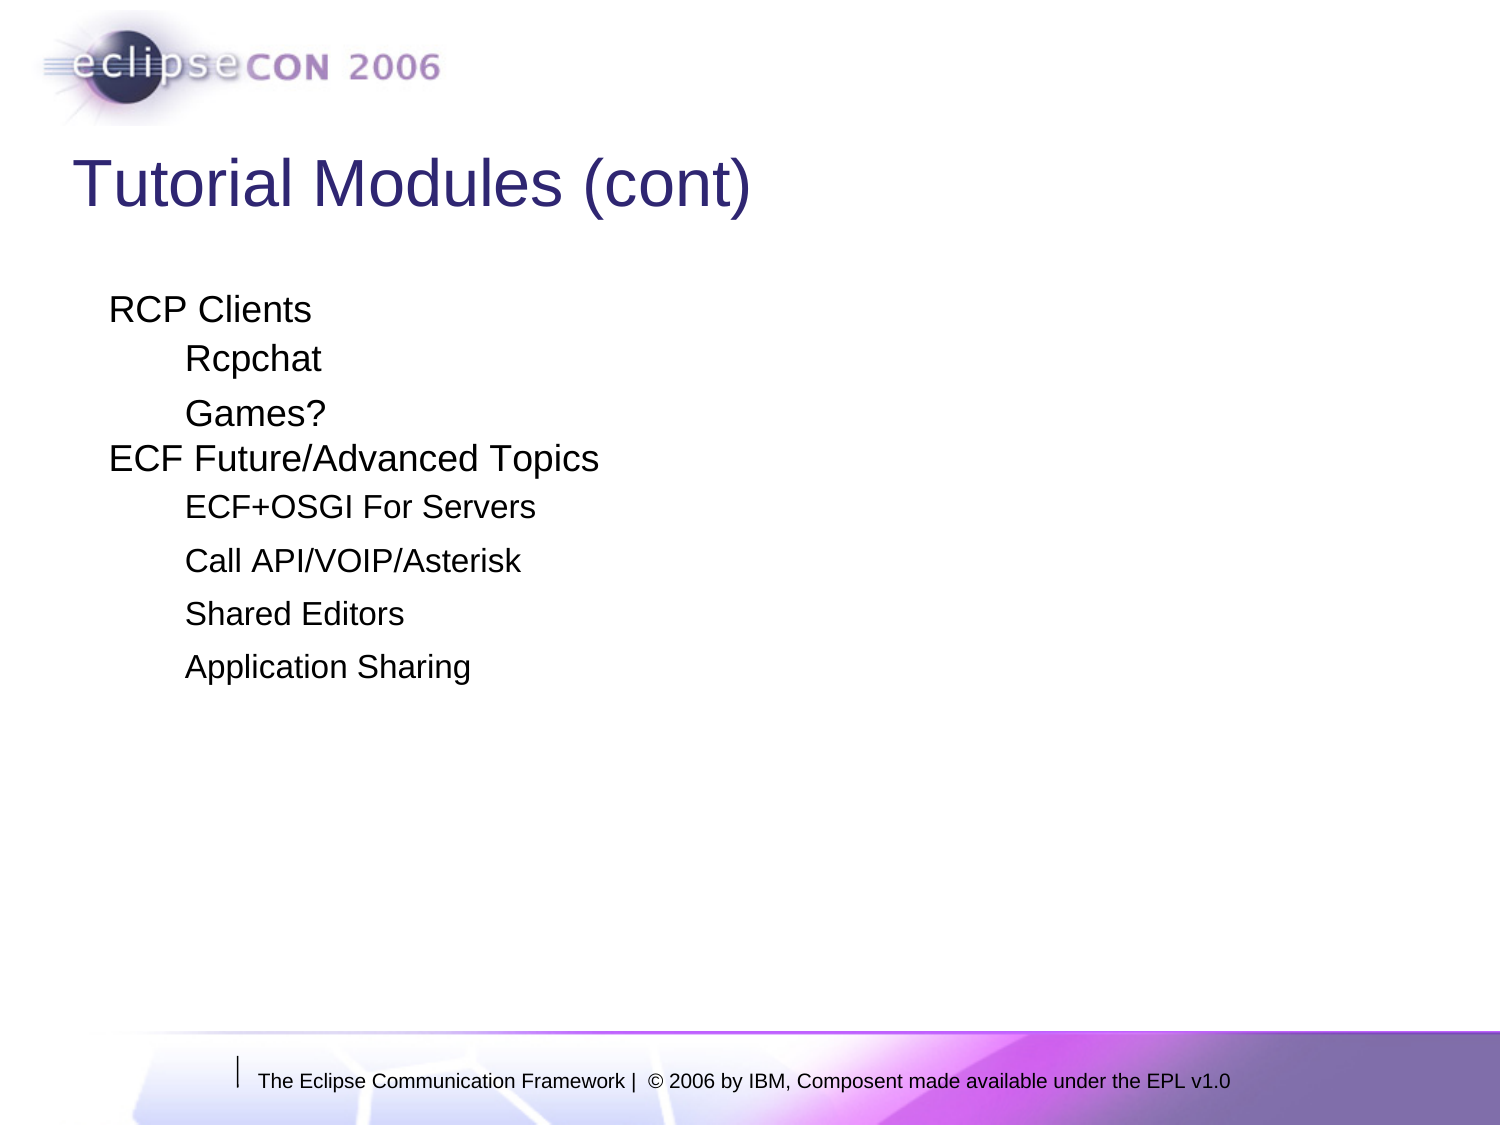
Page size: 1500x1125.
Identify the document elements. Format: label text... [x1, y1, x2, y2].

title Tutorial Modules (cont) [72, 150, 1426, 226]
picture [31, 10, 1040, 126]
picture [0, 1031, 1500, 1125]
list RCP Clients Rcpchat Games? ECF Future/Advanced Topics ECF+OSGI For Servers Call API/VOIP/Asterisk Shared Editors Application Sharing [108, 291, 1378, 918]
